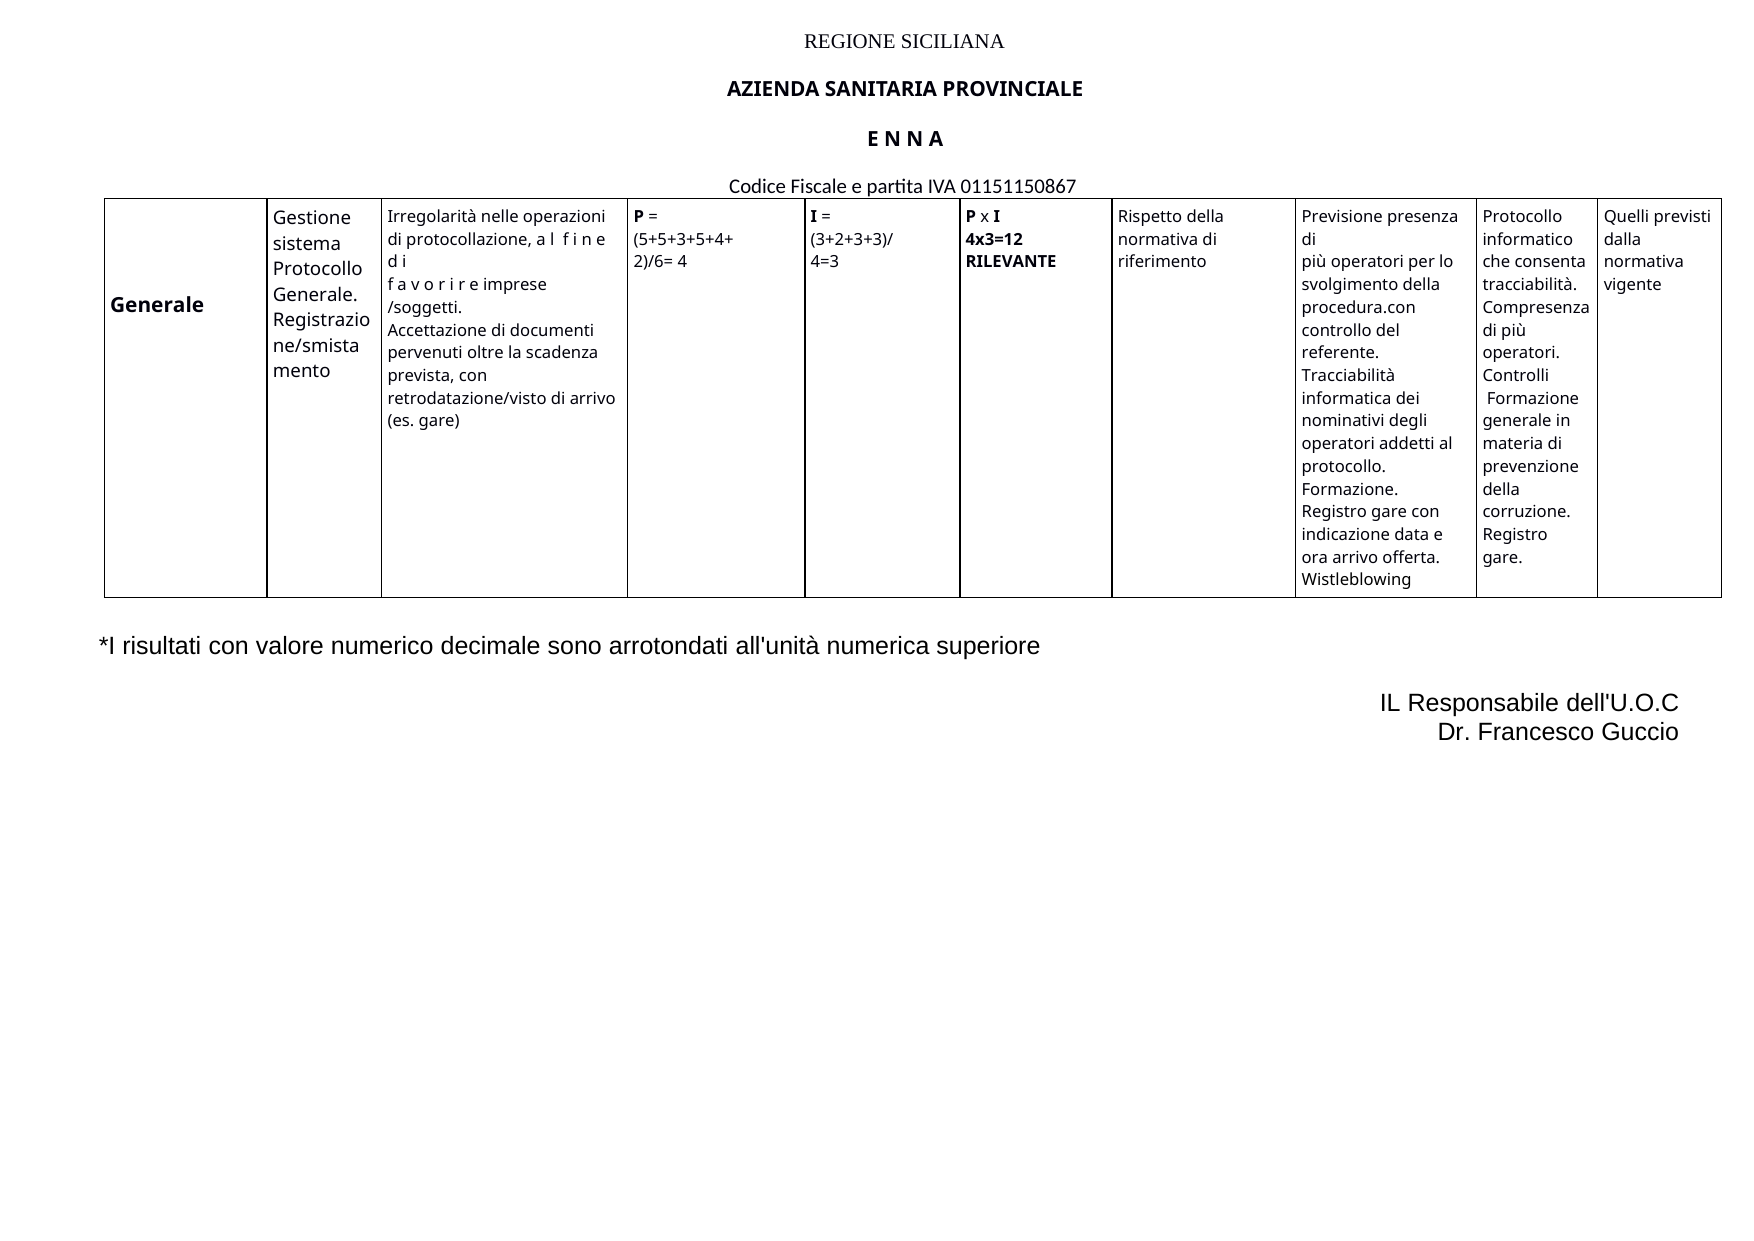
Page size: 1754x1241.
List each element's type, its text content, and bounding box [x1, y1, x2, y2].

table_cell Protocollo informatico che consenta tracciabilità. Compresenza di più operatori. Controlli Formazione generale in materia di prevenzione della corruzione. Registro gare. [1477, 199, 1597, 596]
table_cell Irregolarità nelle operazioni di protocollazione, a l f i n e d i f a v o r i r e imprese /soggetti. Accettazione di documenti pervenuti oltre la scadenza prevista, con retrodatazione/visto di arrivo (es. gare) [382, 199, 627, 596]
table_cell Generale [105, 199, 266, 596]
table_cell I = (3+2+3+3)/ 4=3 [806, 199, 959, 596]
text *I risultati con valore numerico decimale sono arrotondati all'unità numerica superiore [98, 631, 1679, 660]
table_cell Rispetto della normativa di riferimento [1113, 199, 1295, 596]
text Dr. Francesco Guccio [98, 717, 1679, 746]
table_cell Gestione sistema Protocollo Generale. Registrazione/smistamento [268, 199, 381, 596]
table_cell Quelli previsti dalla normativa vigente [1598, 199, 1721, 596]
text IL Responsabile dell'U.O.C [98, 688, 1679, 717]
table_cell P x I 4x3=12 RILEVANTE [961, 199, 1111, 596]
table_cell Previsione presenza di più operatori per lo svolgimento della procedura.con controllo del referente. Tracciabilità informatica dei nominativi degli operatori addetti al protocollo. Formazione. Registro gare con indicazione data e ora arrivo offerta. Wistleblowing [1296, 199, 1476, 596]
table_cell P = (5+5+3+5+4+ 2)/6= 4 [628, 199, 804, 596]
